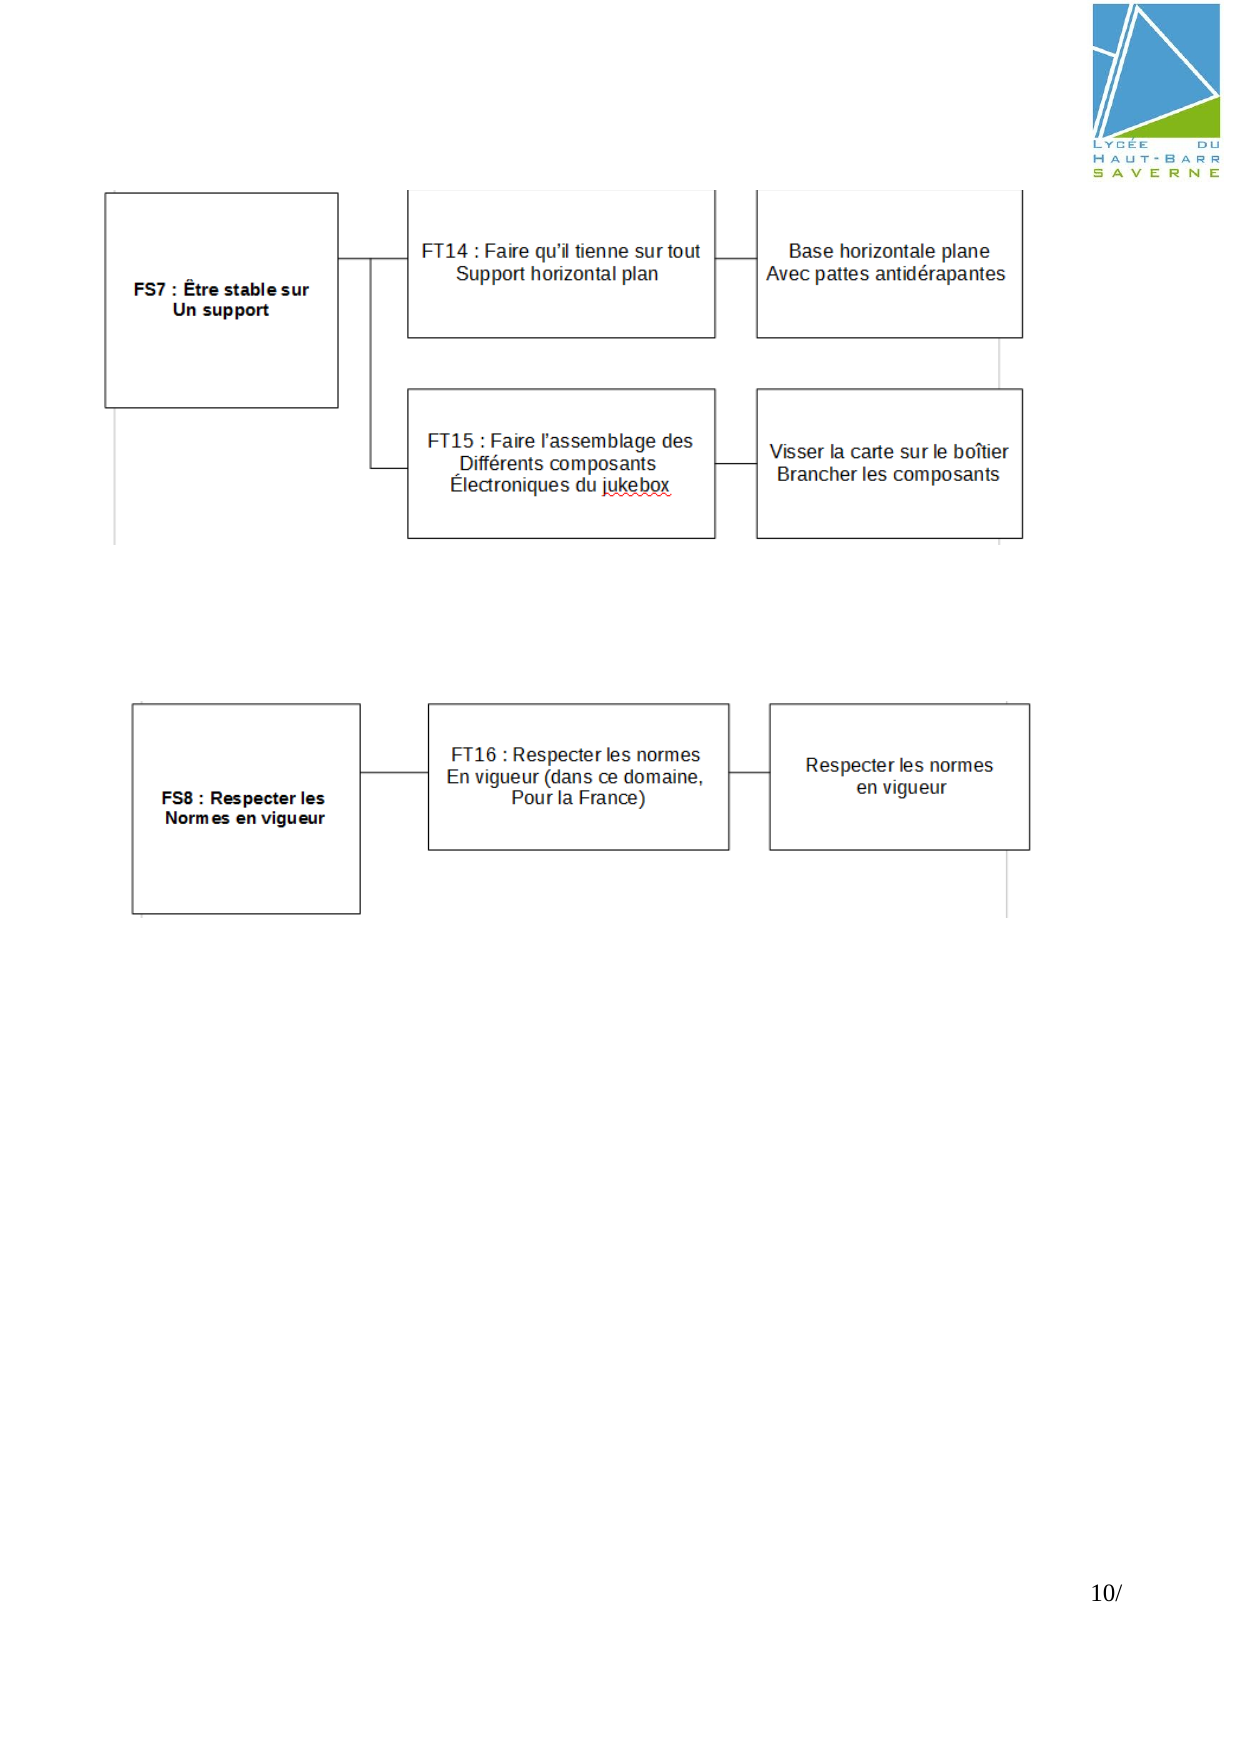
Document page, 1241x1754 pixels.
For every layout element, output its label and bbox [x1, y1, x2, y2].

picture [103, 190, 1028, 545]
picture [128, 701, 1035, 918]
picture [1087, 0, 1224, 185]
